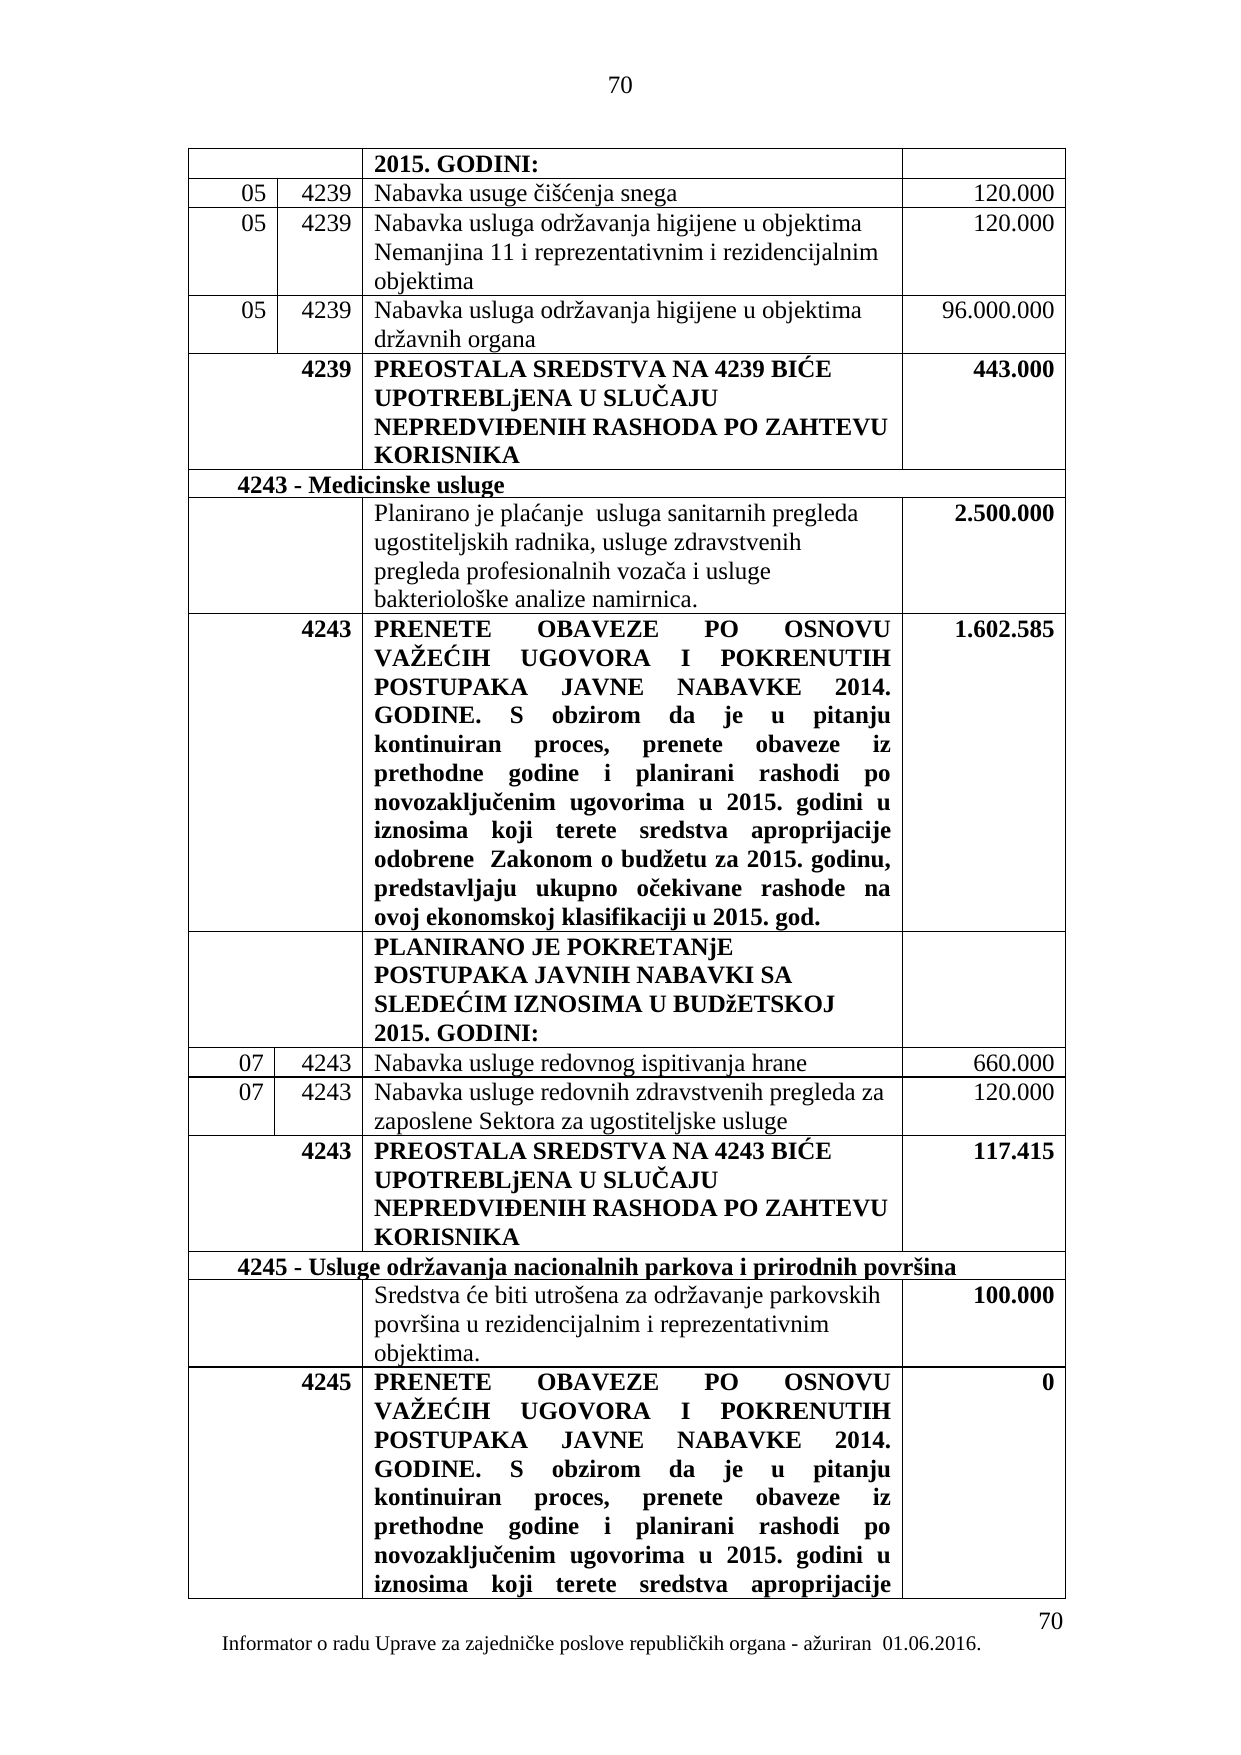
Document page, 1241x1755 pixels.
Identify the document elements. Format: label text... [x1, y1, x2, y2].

table_cell 1.602.585 [903, 614, 1065, 931]
table_cell 2.500.000 [903, 498, 1065, 613]
table_cell PRENETE OBAVEZE PO OSNOVU VAŽEĆIH UGOVORA I POKRENUTIH POSTUPAKA JAVNE NABAVKE 2014. GODINE. S obzirom da je u pitanju kontinuiran proces, prenete obaveze iz prethodne godine i planirani rashodi po novozaklјučenim ugovorima u 2015. godini u iznosima koji terete sredstva aproprijacije odobrene Zakonom o budžetu za 2015. godinu, predstavlјaju ukupno očekivane rashode na ovoj ekonomskoj klasifikaciji u 2015. god. [363, 614, 902, 931]
table_cell [189, 1280, 362, 1366]
table_cell 2015. GODINI: [363, 149, 902, 177]
table_cell 05 [189, 179, 277, 207]
table_cell 4243 [275, 1048, 362, 1076]
table_cell 100.000 [903, 1280, 1065, 1366]
table_cell [189, 149, 362, 177]
table_cell 4243 - Medicinske usluge [189, 470, 1065, 497]
table_cell 117.415 [903, 1136, 1065, 1251]
table_cell 4245 - Usluge održavanja nacionalnih parkova i prirodnih površina [189, 1252, 1065, 1279]
table_cell 96.000.000 [903, 296, 1065, 353]
table_cell 120.000 [903, 179, 1065, 207]
table_cell [903, 932, 1065, 1047]
table_cell Nabavka usluge redovnih zdravstvenih pregleda za zaposlene Sektora za ugostitelјske usluge [363, 1078, 902, 1135]
table_cell 07 [189, 1048, 274, 1076]
table_cell 4243 [189, 1136, 362, 1251]
table_cell 05 [189, 208, 277, 294]
table_cell 4239 [189, 354, 362, 469]
table_cell 0 [903, 1368, 1065, 1597]
table_cell PLANIRANO JE POKRETANјE POSTUPAKA JAVNIH NABAVKI SA SLEDEĆIM IZNOSIMA U BUDžETSKOJ 2015. GODINI: [363, 932, 902, 1047]
table_cell 05 [189, 296, 277, 353]
table_cell 4239 [278, 208, 362, 294]
table_cell Nabavka usluga održavanja higijene u objektima državnih organa [363, 296, 902, 353]
table_cell Nabavka usluga održavanja higijene u objektima Nemanjina 11 i reprezentativnim i rezidencijalnim objektima [363, 208, 902, 294]
table_cell [189, 498, 362, 613]
table_cell 660.000 [903, 1048, 1065, 1076]
table_cell 120.000 [903, 1078, 1065, 1135]
table_cell PREOSTALA SREDSTVA NA 4243 BIĆE UPOTREBLjENA U SLUČAJU NEPREDVIĐENIH RASHODA PO ZAHTEVU KORISNIKA [363, 1136, 902, 1251]
table_cell Nabavka usluge redovnog ispitivanja hrane [363, 1048, 902, 1076]
table_cell 4239 [278, 179, 362, 207]
table_cell 4243 [189, 614, 362, 931]
table_cell Planirano je plaćanje usluga sanitarnih pregleda ugostitelјskih radnika, usluge zdravstvenih pregleda profesionalnih vozača i usluge bakteriološke analize namirnica. [363, 498, 902, 613]
table_cell 4239 [278, 296, 362, 353]
table_cell 120.000 [903, 208, 1065, 294]
table_cell Sredstva će biti utrošena za održavanje parkovskih površina u rezidencijalnim i reprezentativnim objektima. [363, 1280, 902, 1366]
table_cell 07 [189, 1078, 274, 1135]
table_cell [903, 149, 1065, 177]
table_cell Nabavka usuge čišćenja snega [363, 179, 902, 207]
table_cell [189, 932, 362, 1047]
table_cell 4245 [189, 1368, 362, 1597]
table_cell 443.000 [903, 354, 1065, 469]
table_cell PRENETE OBAVEZE PO OSNOVU VAŽEĆIH UGOVORA I POKRENUTIH POSTUPAKA JAVNE NABAVKE 2014. GODINE. S obzirom da je u pitanju kontinuiran proces, prenete obaveze iz prethodne godine i planirani rashodi po novozaklјučenim ugovorima u 2015. godini u iznosima koji terete sredstva aproprijacije [363, 1368, 902, 1597]
table_cell 4243 [275, 1078, 362, 1135]
table_cell PREOSTALA SREDSTVA NA 4239 BIĆE UPOTREBLjENA U SLUČAJU NEPREDVIĐENIH RASHODA PO ZAHTEVU KORISNIKA [363, 354, 902, 469]
